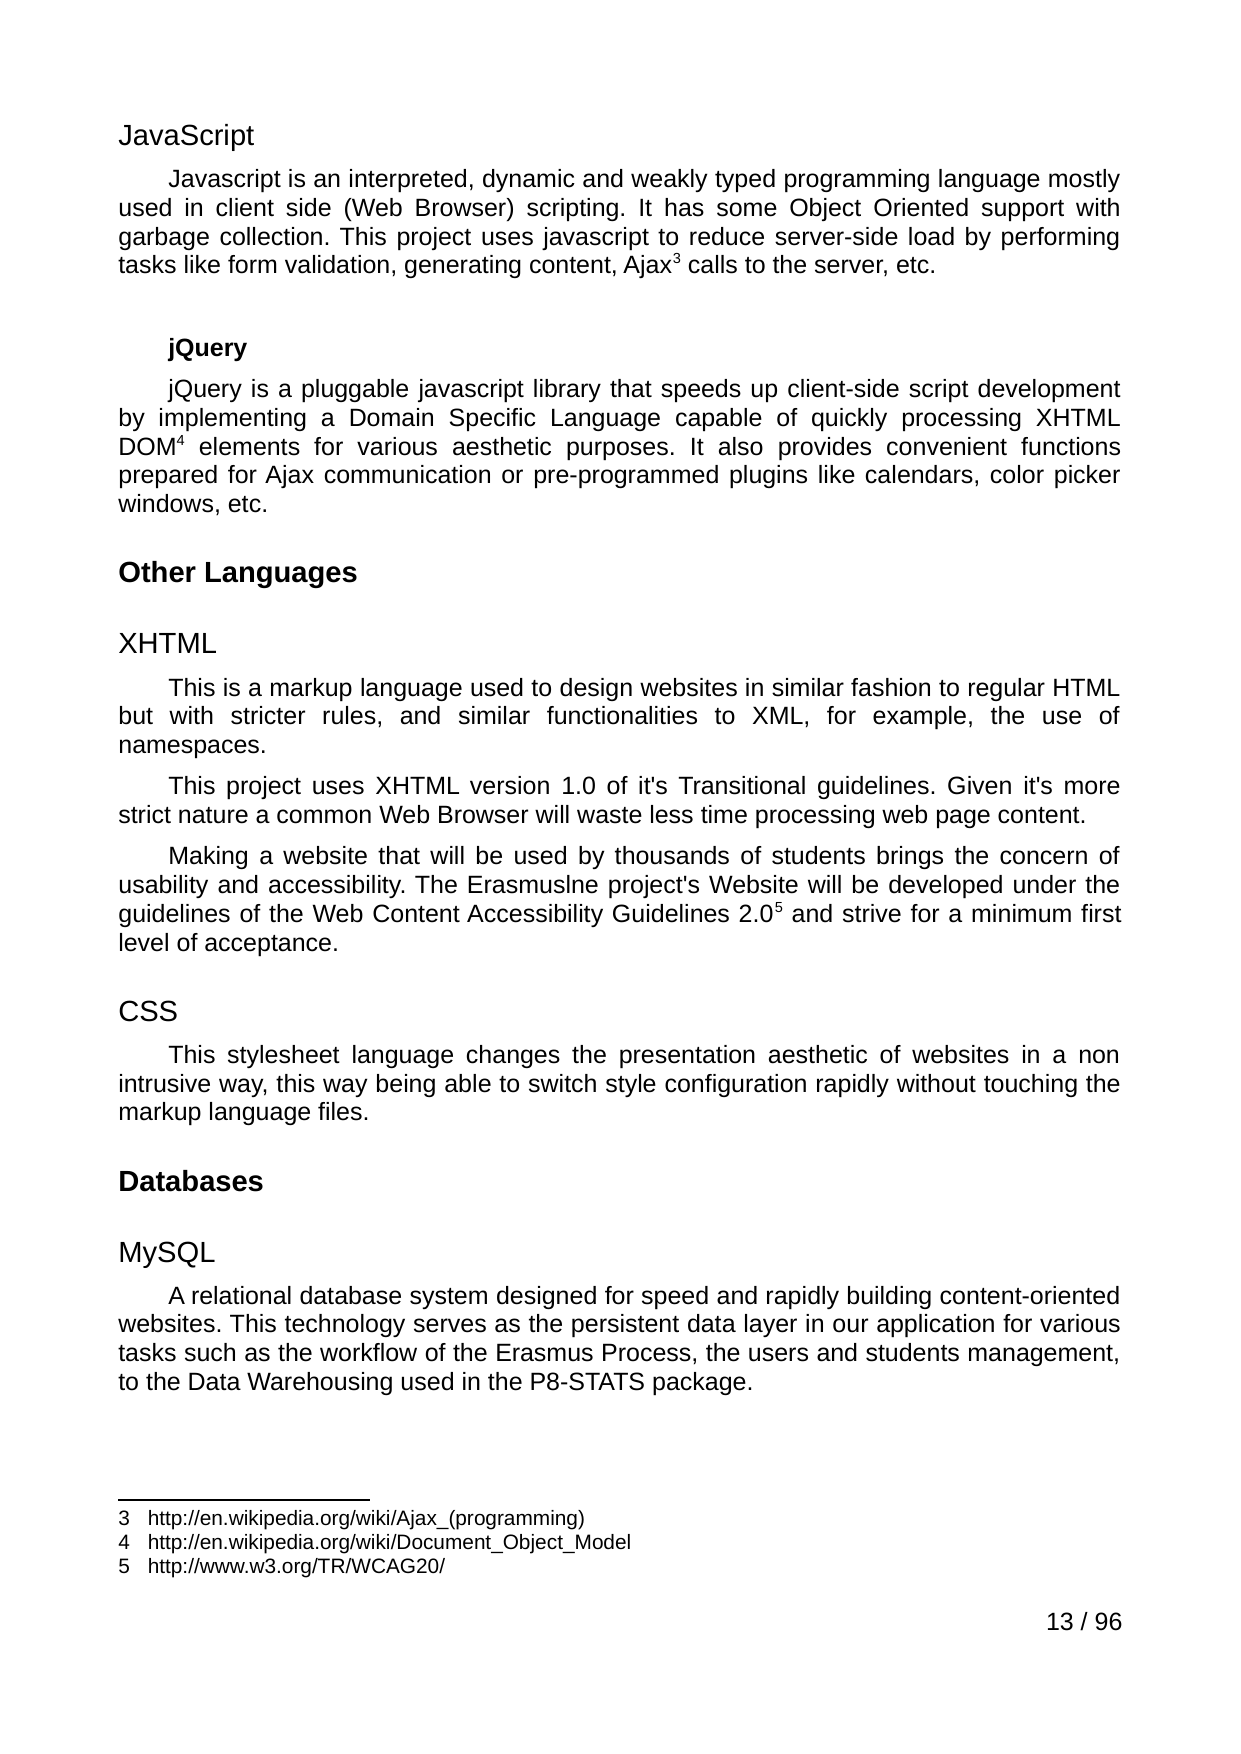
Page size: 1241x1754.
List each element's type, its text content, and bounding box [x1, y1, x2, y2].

text Javascript is an interpreted, dynamic and weakly typed programming language mostly used in client side (Web Browser) scripting. It has some Object Oriented support with garbage collection. This project uses javascript to reduce server-side load by performing tasks like form validation, generating content, Ajax calls to the server, etc. [118, 164, 1122, 279]
subtitle Other Languages [118, 555, 1122, 589]
text http://en.wikipedia.org/wiki/Ajax_(programming) [118, 1506, 1122, 1530]
text jQuery is a pluggable javascript library that speeds up client-side script development by implementing a Domain Specific Language capable of quickly processing XHTML DOM elements for various aesthetic purposes. It also provides convenient functions prepared for Ajax communication or pre-programmed plugins like calendars, color picker windows, etc. [118, 374, 1122, 518]
text http://www.w3.org/TR/WCAG20/ [118, 1554, 1122, 1578]
text jQuery [118, 333, 1122, 362]
subtitle CSS [118, 994, 1122, 1027]
text This is a markup language used to design websites in similar fashion to regular HTML but with stricter rules, and similar functionalities to XML, for example, the use of namespaces. [118, 672, 1122, 759]
subtitle Databases [118, 1163, 1122, 1197]
text A relational database system designed for speed and rapidly building content-oriented websites. This technology serves as the persistent data layer in our application for various tasks such as the workflow of the Erasmus Process, the users and students management, to the Data Warehousing used in the P8-STATS package. [118, 1281, 1122, 1396]
subtitle JavaScript [118, 118, 1122, 152]
text Making a website that will be used by thousands of students brings the concern of usability and accessibility. The Erasmuslne project's Website will be developed under the guidelines of the Web Content Accessibility Guidelines 2.0 and strive for a minimum first level of acceptance. [118, 841, 1122, 956]
text This stylesheet language changes the presentation aesthetic of websites in a non intrusive way, this way being able to switch style configuration rapidly without touching the markup language files. [118, 1040, 1122, 1126]
subtitle MySQL [118, 1234, 1122, 1268]
subtitle XHTML [118, 626, 1122, 660]
text This project uses XHTML version 1.0 of it's Transitional guidelines. Given it's more strict nature a common Web Browser will waste less time processing web page content. [118, 771, 1122, 829]
text http://en.wikipedia.org/wiki/Document_Object_Model [118, 1530, 1122, 1554]
